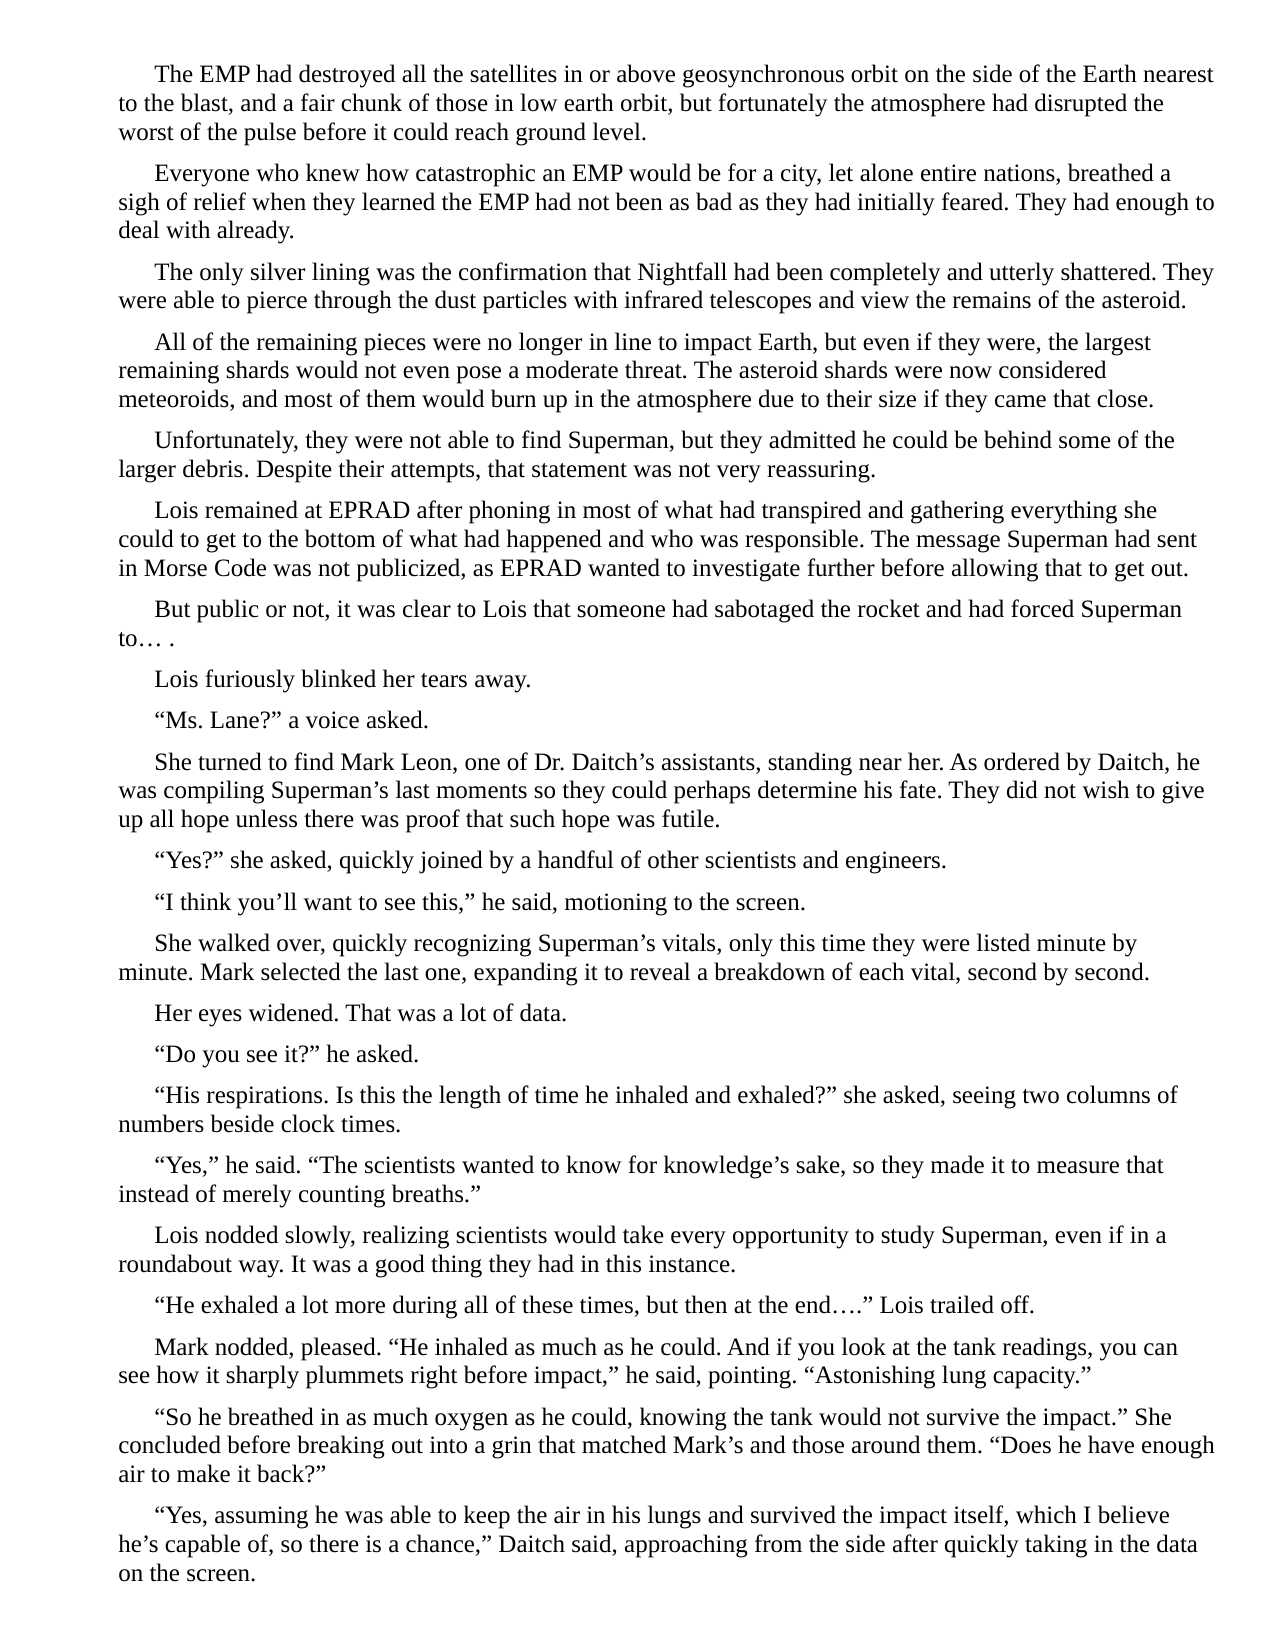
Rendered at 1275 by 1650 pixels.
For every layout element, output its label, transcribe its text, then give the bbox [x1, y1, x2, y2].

text Unfortunately, they were not able to find Superman, but they admitted he could be behind some of the larger debris. Despite their attempts, that statement was not very reassuring. [118, 425, 1216, 483]
text “Yes, assuming he was able to keep the air in his lungs and survived the impact itself, which I believe he’s capable of, so there is a chance,” Daitch said, approaching from the side after quickly taking in the data on the screen. [118, 1500, 1216, 1587]
text Everyone who knew how catastrophic an EMP would be for a city, let alone entire nations, breathed a sigh of relief when they learned the EMP had not been as bad as they had initially feared. They had enough to deal with already. [118, 158, 1216, 244]
text Her eyes widened. That was a lot of data. [118, 998, 1216, 1027]
text Lois remained at EPRAD after phoning in most of what had transpired and gathering everything she could to get to the bottom of what had happened and who was responsible. The message Superman had sent in Morse Code was not publicized, as EPRAD wanted to investigate further before allowing that to get out. [118, 495, 1216, 582]
text “His respirations. Is this the length of time he inhaled and exhaled?” she asked, seeing two columns of numbers beside clock times. [118, 1080, 1216, 1138]
text All of the remaining pieces were no longer in line to impact Earth, but even if they were, the largest remaining shards would not even pose a moderate threat. The asteroid shards were now considered meteoroids, and most of them would burn up in the atmosphere due to their size if they came that close. [118, 327, 1216, 413]
text Mark nodded, pleased. “He inhaled as much as he could. And if you look at the tank readings, you can see how it sharply plummets right before impact,” he said, pointing. “Astonishing lung capacity.” [118, 1332, 1216, 1389]
text Lois nodded slowly, realizing scientists would take every opportunity to study Superman, even if in a roundabout way. It was a good thing they had in this instance. [118, 1220, 1216, 1278]
text “Do you see it?” he asked. [118, 1039, 1216, 1068]
text “I think you’ll want to see this,” he said, motioning to the screen. [118, 887, 1216, 915]
text “Yes?” she asked, quickly joined by a handful of other scientists and engineers. [118, 845, 1216, 874]
text She walked over, quickly recognizing Superman’s vitals, only this time they were listed minute by minute. Mark selected the last one, expanding it to reveal a breakdown of each vital, second by second. [118, 928, 1216, 985]
text She turned to find Mark Leon, one of Dr. Daitch’s assistants, standing near her. As ordered by Daitch, he was compiling Superman’s last moments so they could perhaps determine his fate. They did not wish to give up all hope unless there was proof that such hope was futile. [118, 747, 1216, 833]
text “Yes,” he said. “The scientists wanted to know for knowledge’s sake, so they made it to measure that instead of merely counting breaths.” [118, 1150, 1216, 1208]
text The only silver lining was the confirmation that Nightfall had been completely and utterly shattered. They were able to pierce through the dust particles with infrared telescopes and view the remains of the asteroid. [118, 257, 1216, 314]
text “So he breathed in as much oxygen as he could, knowing the tank would not survive the impact.” She concluded before breaking out into a grin that matched Mark’s and those around them. “Does he have enough air to make it back?” [118, 1402, 1216, 1488]
text Lois furiously blinked her tears away. [118, 664, 1216, 693]
text “He exhaled a lot more during all of these times, but then at the end….” Lois trailed off. [118, 1290, 1216, 1319]
text The EMP had destroyed all the satellites in or above geosynchronous orbit on the side of the Earth nearest to the blast, and a fair chunk of those in low earth orbit, but fortunately the atmosphere had disrupted the worst of the pulse before it could reach ground level. [118, 59, 1216, 145]
text “Ms. Lane?” a voice asked. [118, 705, 1216, 734]
text But public or not, it was clear to Lois that someone had sabotaged the rocket and had forced Superman to… . [118, 594, 1216, 652]
